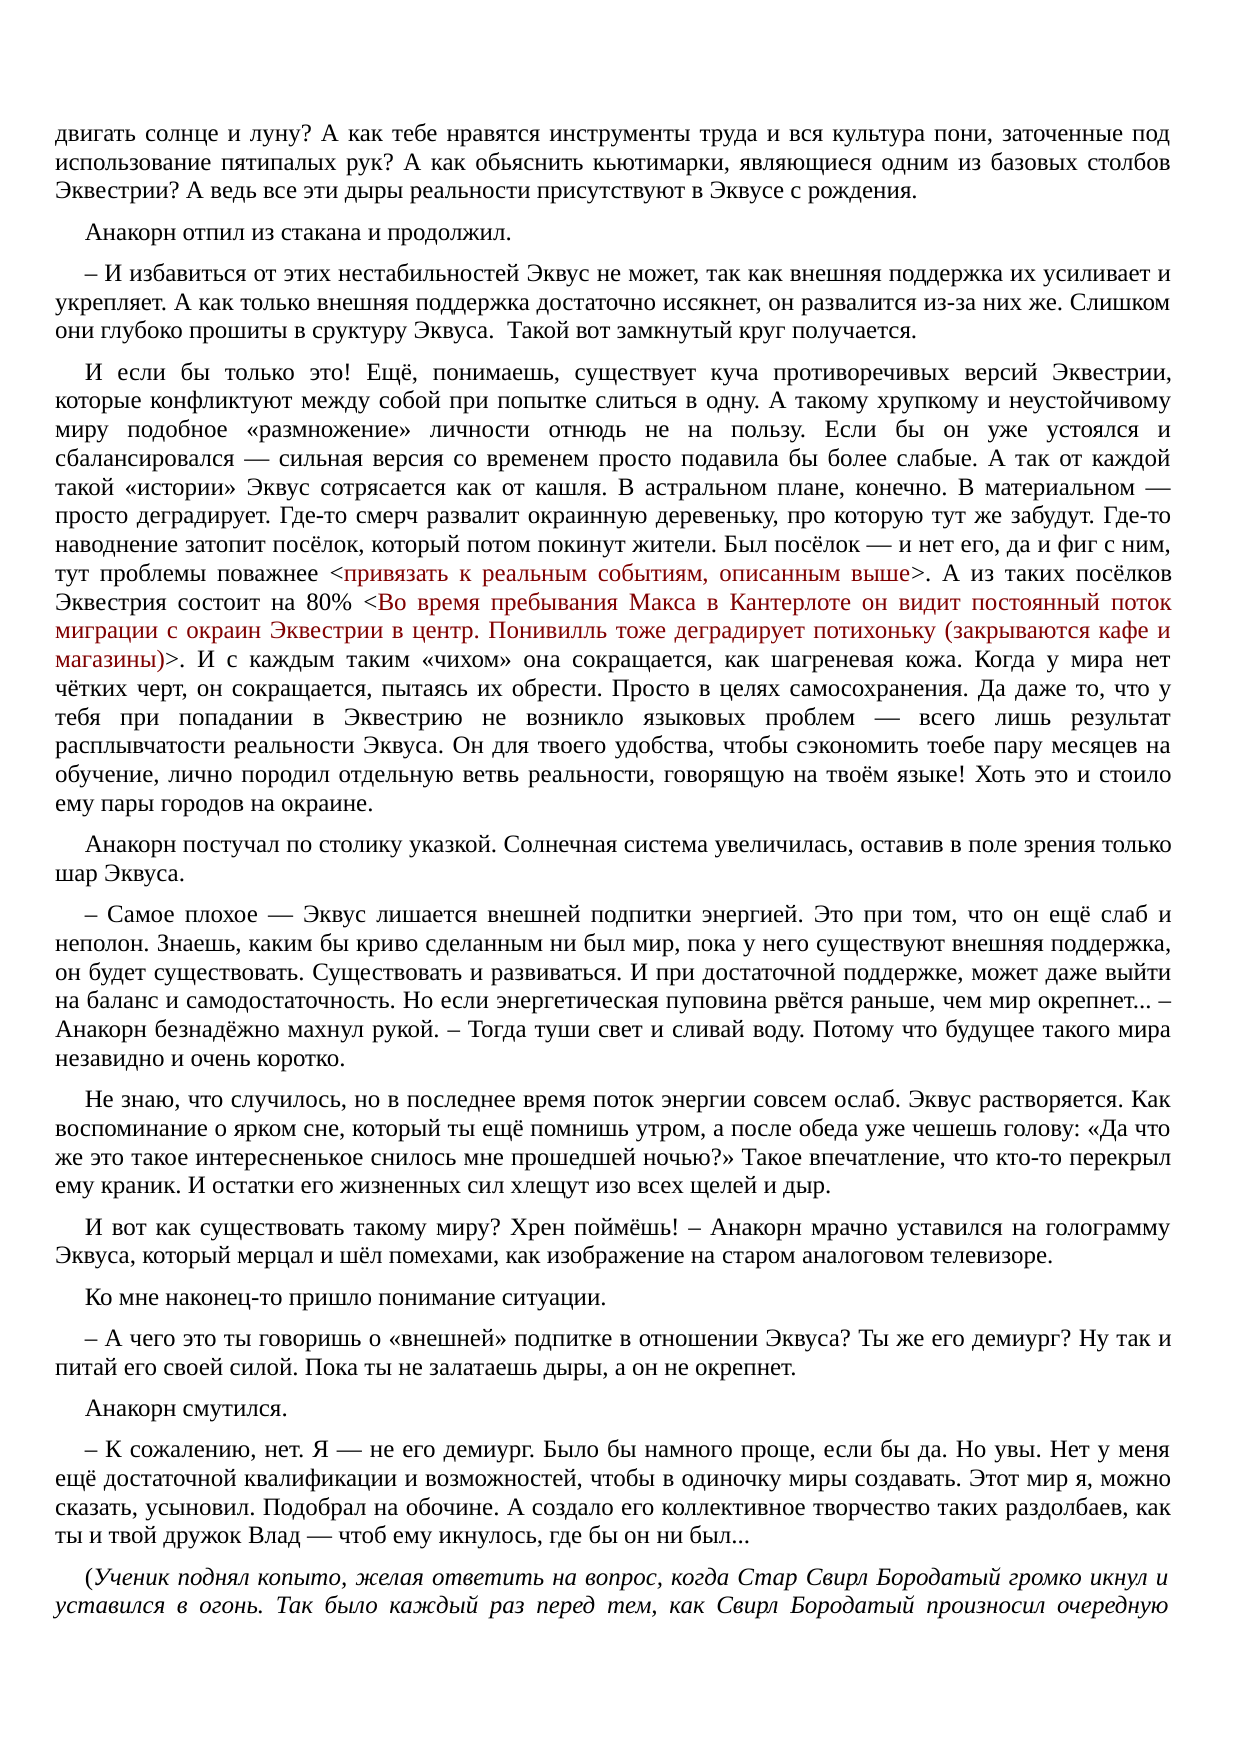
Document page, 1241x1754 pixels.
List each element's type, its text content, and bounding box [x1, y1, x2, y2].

text – И избавиться от этих нестабильностей Эквус не может, так как внешняя поддержка их усиливает и укрепляет. А как только внешняя поддержка достаточно иссякнет, он развалится из-за них же. Слишком они глубоко прошиты в сруктуру Эквуса. Такой вот замкнутый круг получается. [55, 258, 1172, 344]
text – Самое плохое — Эквус лишается внешней подпитки энергией. Это при том, что он ещё слаб и неполон. Знаешь, каким бы криво сделанным ни был мир, пока у него существуют внешняя поддержка, он будет существовать. Существовать и развиваться. И при достаточной поддержке, может даже выйти на баланс и самодостаточность. Но если энергетическая пуповина рвётся раньше, чем мир окрепнет... – Анакорн безнадёжно махнул рукой. – Тогда туши свет и сливай воду. Потому что будущее такого мира незавидно и очень коротко. [55, 899, 1172, 1072]
text Не знаю, что случилось, но в последнее время поток энергии совсем ослаб. Эквус растворяется. Как воспоминание о ярком сне, который ты ещё помнишь утром, а после обеда уже чешешь голову: «Да что же это такое интересненькое снилось мне прошедшей ночью?» Такое впечатление, что кто-то перекрыл ему краник. И остатки его жизненных сил хлещут изо всех щелей и дыр. [55, 1084, 1172, 1199]
text Анакорн постучал по столику указкой. Солнечная система увеличилась, оставив в поле зрения только шар Эквуса. [55, 829, 1172, 887]
text Анакорн смутился. [55, 1393, 1172, 1422]
text (Ученик поднял копыто, желая ответить на вопрос, когда Стар Свирл Бородатый громко икнул и уставился в огонь. Так было каждый раз перед тем, как Свирл Бородатый произносил очередную [55, 1562, 1172, 1619]
text Ко мне наконец-то пришло понимание ситуации. [55, 1282, 1172, 1311]
text Анакорн отпил из стакана и продолжил. [55, 217, 1172, 246]
text И вот как существовать такому миру? Хрен поймёшь! – Анакорн мрачно уставился на голограмму Эквуса, который мерцал и шёл помехами, как изображение на старом аналоговом телевизоре. [55, 1212, 1172, 1269]
text – А чего это ты говоришь о «внешней» подпитке в отношении Эквуса? Ты же его демиург? Ну так и питай его своей силой. Пока ты не залатаешь дыры, а он не окрепнет. [55, 1323, 1172, 1381]
text – К сожалению, нет. Я — не его демиург. Было бы намного проще, если бы да. Но увы. Нет у меня ещё достаточной квалификации и возможностей, чтобы в одиночку миры создавать. Этот мир я, можно сказать, усыновил. Подобрал на обочине. А создало его коллективное творчество таких раздолбаев, как ты и твой дружок Влад — чтоб ему икнулось, где бы он ни был... [55, 1434, 1172, 1549]
text двигать солнце и луну? А как тебе нравятся инструменты труда и вся культура пони, заточенные под использование пятипалых рук? А как обьяснить кьютимарки, являющиеся одним из базовых столбов Эквестрии? А ведь все эти дыры реальности присутствуют в Эквусе с рождения. [55, 118, 1172, 204]
text И если бы только это! Ещё, понимаешь, существует куча противоречивых версий Эквестрии, которые конфликтуют между собой при попытке слиться в одну. А такому хрупкому и неустойчивому миру подобное «размножение» личности отнюдь не на пользу. Если бы он уже устоялся и сбалансировался — сильная версия со временем просто подавила бы более слабые. А так от каждой такой «истории» Эквус сотрясается как от кашля. В астральном плане, конечно. В материальном — просто деградирует. Где-то смерч развалит окраинную деревеньку, про которую тут же забудут. Где-то наводнение затопит посёлок, который потом покинут жители. Был посёлок — и нет его, да и фиг с ним, тут проблемы поважнее <привязать к реальным событиям, описанным выше>. А из таких посёлков Эквестрия состоит на 80% <Во время пребывания Макса в Кантерлоте он видит постоянный поток миграции с окраин Эквестрии в центр. Понивилль тоже деградирует потихоньку (закрываются кафе и магазины)>. И с каждым таким «чихом» она сокращается, как шагреневая кожа. Когда у мира нет чётких черт, он сокращается, пытаясь их обрести. Просто в целях самосохранения. Да даже то, что у тебя при попадании в Эквестрию не возникло языковых проблем — всего лишь результат расплывчатости реальности Эквуса. Он для твоего удобства, чтобы сэкономить тоебе пару месяцев на обучение, лично породил отдельную ветвь реальности, говорящую на твоём языке! Хоть это и стоило ему пары городов на окраине. [55, 357, 1172, 817]
